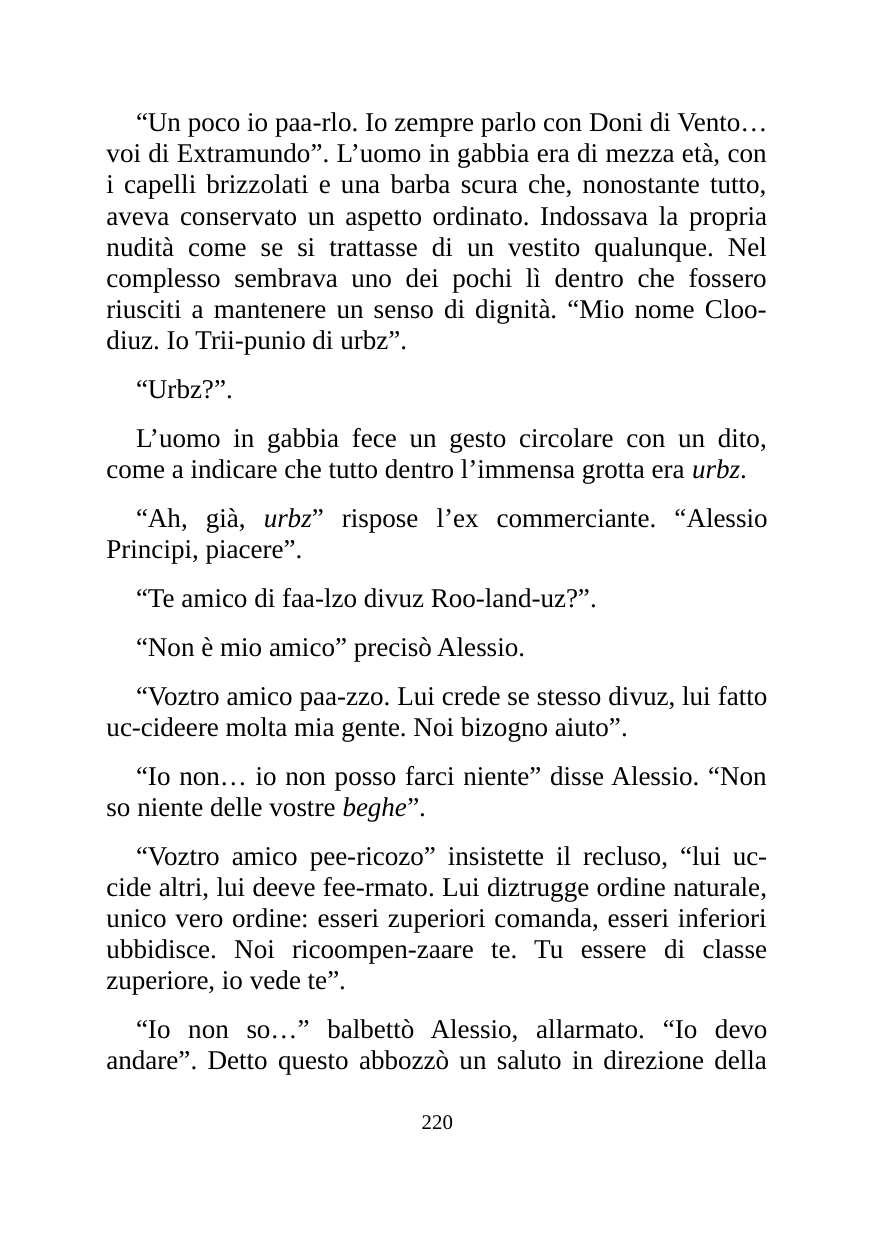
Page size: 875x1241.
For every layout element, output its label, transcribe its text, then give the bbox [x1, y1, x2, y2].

text L’uomo in gabbia fece un gesto circolare con un dito, come a indicare che tutto dentro l’immensa grotta era urbz. [106, 422, 768, 484]
text “Voztro amico pee-ricozo” insistette il recluso, “lui uc-cide altri, lui deeve fee-rmato. Lui diztrugge ordine naturale, unico vero ordine: esseri zuperiori comanda, esseri inferiori ubbidisce. Noi ricoompen-zaare te. Tu essere di classe zuperiore, io vede te”. [106, 840, 768, 995]
text “Voztro amico paa-zzo. Lui crede se stesso divuz, lui fatto uc-cideere molta mia gente. Noi bizogno aiuto”. [106, 680, 768, 742]
text “Un poco io paa-rlo. Io zempre parlo con Doni di Vento… voi di Extramundo”. L’uomo in gabbia era di mezza età, con i capelli brizzolati e una barba scura che, nonostante tutto, aveva conservato un aspetto ordinato. Indossava la propria nudità come se si trattasse di un vestito qualunque. Nel complesso sembrava uno dei pochi lì dentro che fossero riusciti a mantenere un senso di dignità. “Mio nome Cloo-diuz. Io Trii-punio di urbz”. [106, 106, 768, 355]
text “Io non… io non posso farci niente” disse Alessio. “Non so niente delle vostre beghe”. [106, 760, 768, 822]
text “Urbz?”. [106, 373, 768, 404]
text “Non è mio amico” precisò Alessio. [106, 631, 768, 662]
text “Ah, già, urbz” rispose l’ex commerciante. “Alessio Principi, piacere”. [106, 502, 768, 564]
text “Io non so…” balbettò Alessio, allarmato. “Io devo andare”. Detto questo abbozzò un saluto in direzione della [106, 1013, 768, 1075]
text “Te amico di faa-lzo divuz Roo-land-uz?”. [106, 582, 768, 613]
